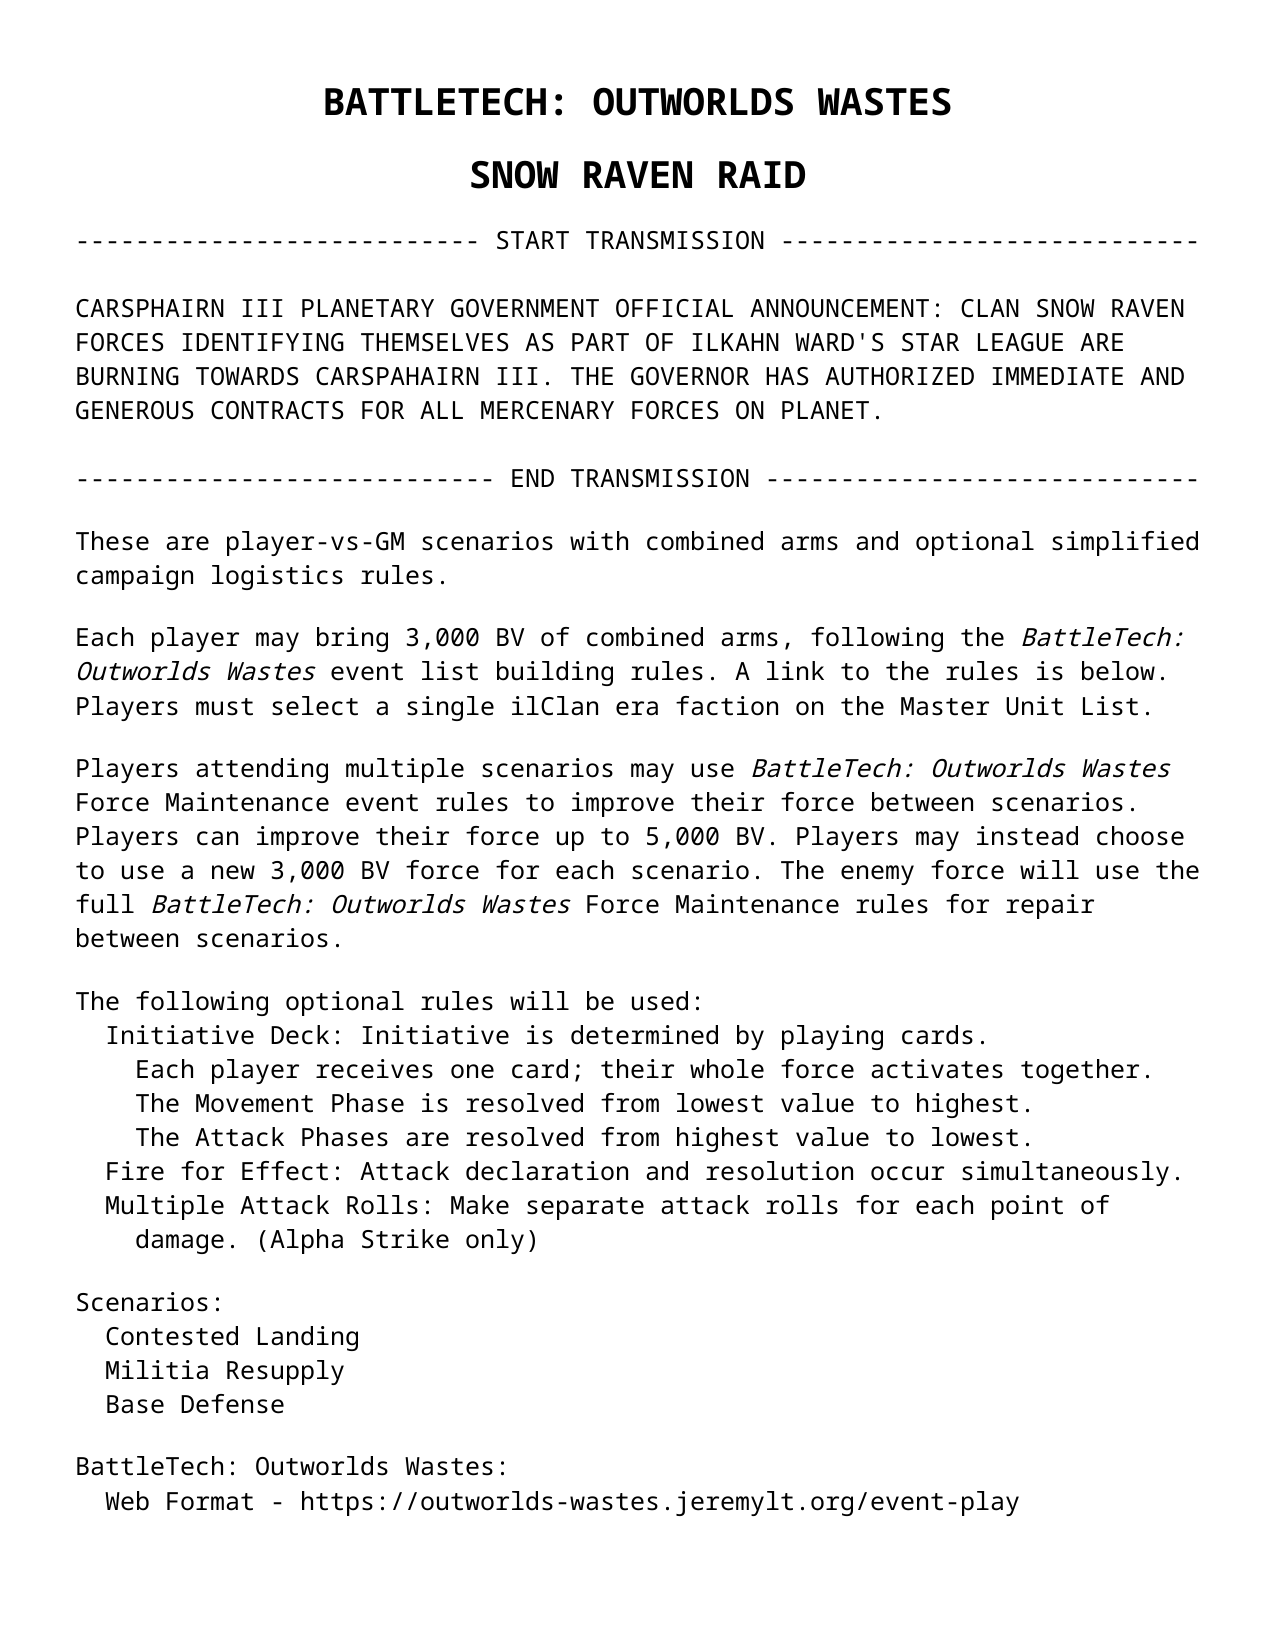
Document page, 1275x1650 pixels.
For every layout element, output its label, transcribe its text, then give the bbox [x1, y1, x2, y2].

text Initiative Deck: Initiative is determined by playing cards. [75, 1017, 1200, 1052]
text Fire for Effect: Attack declaration and resolution occur simultaneously. [75, 1154, 1200, 1188]
text Scenarios: [75, 1284, 1200, 1318]
text Militia Resupply Base Defense [75, 1352, 1200, 1421]
text --------------------------- START TRANSMISSION ---------------------------- [75, 222, 1200, 257]
text damage. (Alpha Strike only) [75, 1222, 1200, 1256]
subtitle BATTLETECH: OUTWORLDS WASTES SNOW RAVEN RAID [75, 75, 1200, 200]
text Players attending multiple scenarios may use BattleTech: Outworlds Wastes Force Maintenance event rules to improve their force between scenarios. Players can improve their force up to 5,000 BV. Players may instead choose to use a new 3,000 BV force for each scenario. The enemy force will use the full BattleTech: Outworlds Wastes Force Maintenance rules for repair between scenarios. [75, 751, 1200, 955]
text The Attack Phases are resolved from highest value to lowest. [75, 1120, 1200, 1154]
text Web Format - https://outworlds-wastes.jeremylt.org/event-play [75, 1483, 1200, 1517]
text These are player-vs-GM scenarios with combined arms and optional simplified campaign logistics rules. [75, 523, 1200, 592]
text Contested Landing [75, 1318, 1200, 1352]
text BattleTech: Outworlds Wastes: [75, 1449, 1200, 1483]
text Each player receives one card; their whole force activates together. [75, 1052, 1200, 1086]
text ---------------------------- END TRANSMISSION ----------------------------- [75, 427, 1200, 495]
text The following optional rules will be used: [75, 983, 1200, 1017]
text CARSPHAIRN III PLANETARY GOVERNMENT OFFICIAL ANNOUNCEMENT: CLAN SNOW RAVEN FORCES IDENTIFYING THEMSELVES AS PART OF ILKAHN WARD'S STAR LEAGUE ARE BURNING TOWARDS CARSPAHAIRN III. THE GOVERNOR HAS AUTHORIZED IMMEDIATE AND GENEROUS CONTRACTS FOR ALL MERCENARY FORCES ON PLANET. [75, 257, 1200, 427]
text Multiple Attack Rolls: Make separate attack rolls for each point of [75, 1188, 1200, 1222]
text Each player may bring 3,000 BV of combined arms, following the BattleTech: Outworlds Wastes event list building rules. A link to the rules is below. Players must select a single ilClan era faction on the Master Unit List. [75, 620, 1200, 722]
text The Movement Phase is resolved from lowest value to highest. [75, 1086, 1200, 1120]
